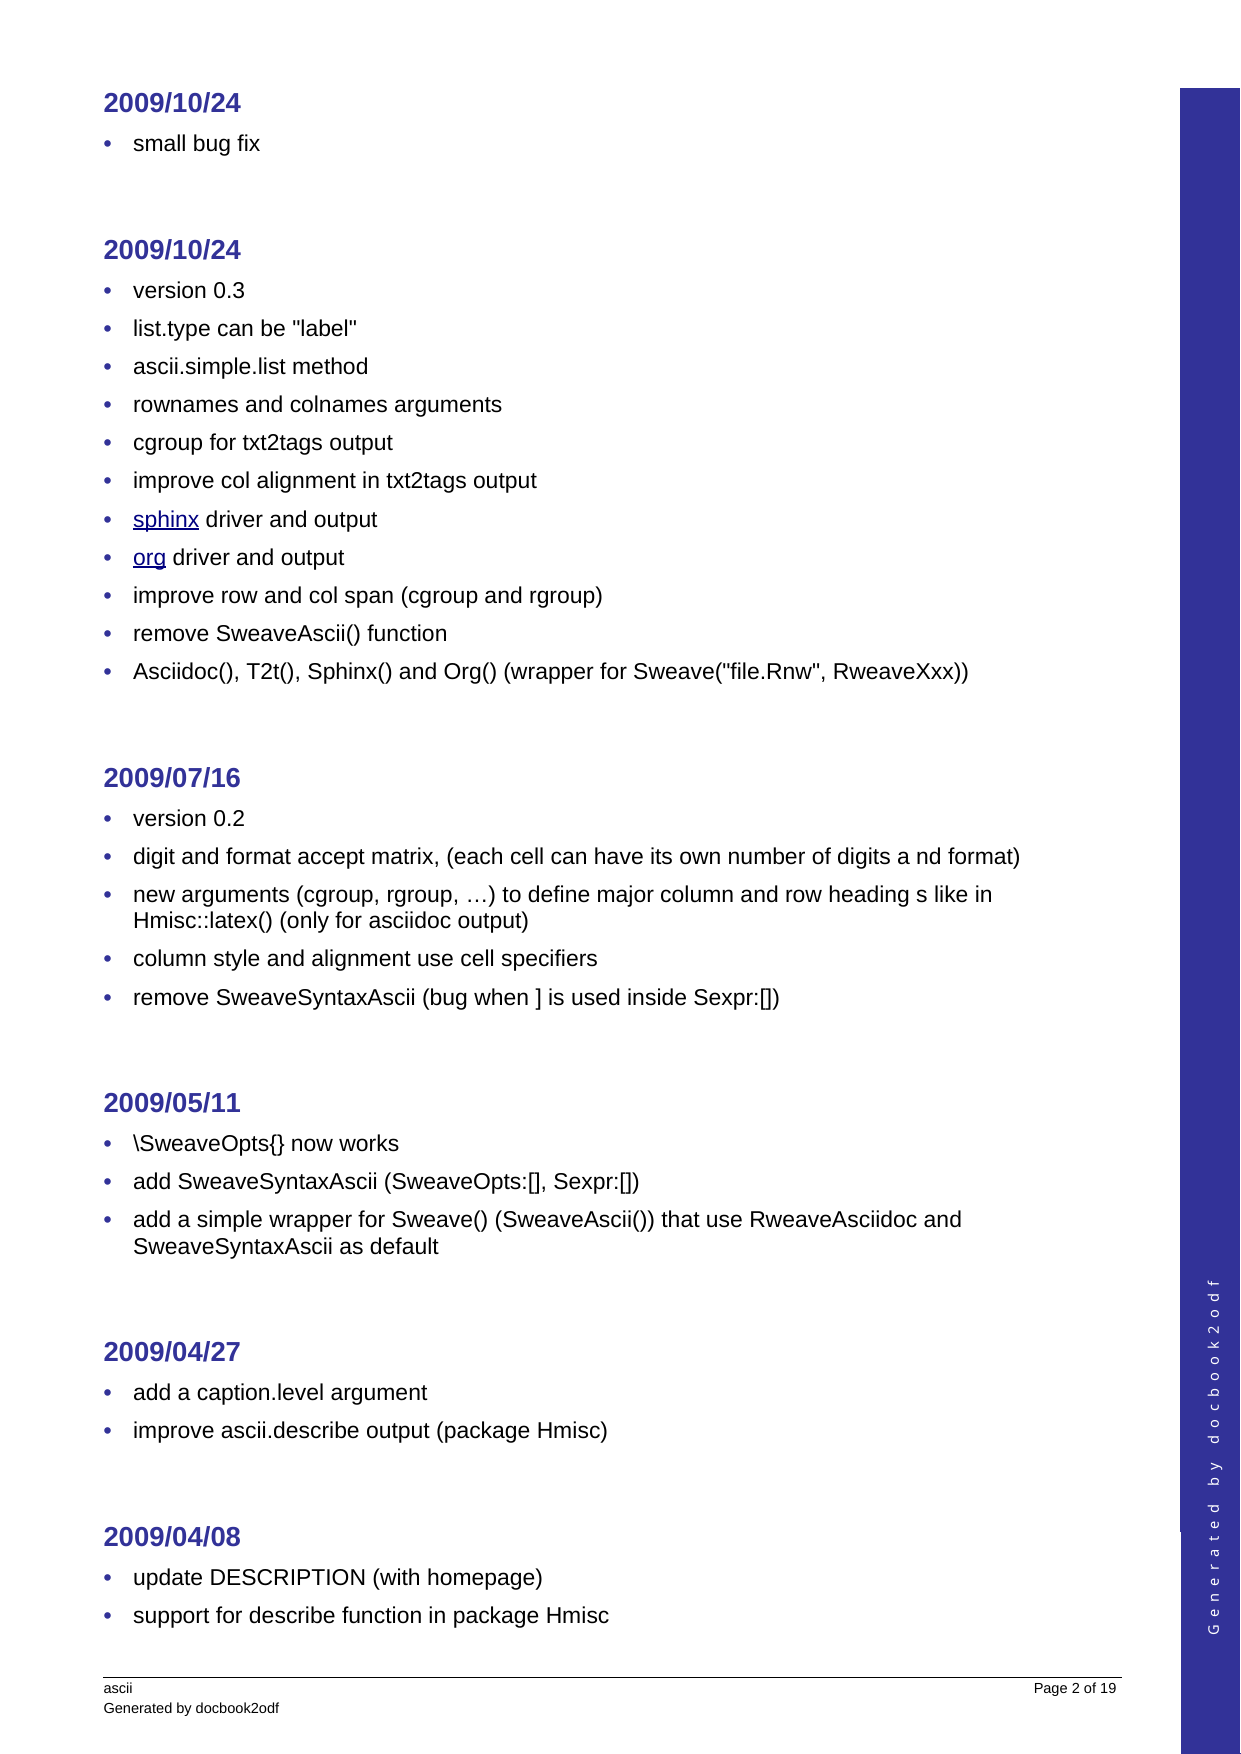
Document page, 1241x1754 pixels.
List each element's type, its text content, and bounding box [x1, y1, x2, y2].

subtitle 2009/04/08 [103, 1520, 1122, 1552]
subtitle 2009/07/16 [103, 761, 1122, 793]
list improve col alignment in txt2tags output [103, 467, 1122, 494]
subtitle 2009/10/24 [103, 87, 1122, 118]
list remove SweaveAscii() function [103, 620, 1122, 646]
list ascii.simple.list method [103, 353, 1122, 379]
list version 0.3 [103, 277, 1122, 303]
list small bug fix [103, 130, 1122, 157]
list sphinx driver and output [103, 506, 1122, 532]
list rownames and colnames arguments [103, 391, 1122, 417]
list add SweaveSyntaxAscii (SweaveOpts:[], Sexpr:[]) [103, 1168, 1122, 1194]
list list.type can be "label" [103, 315, 1122, 341]
list new arguments (cgroup, rgroup, …) to define major column and row heading s like in Hmisc::latex() (only for asciidoc output) [103, 881, 1122, 933]
list cgroup for txt2tags output [103, 429, 1122, 456]
list add a simple wrapper for Sweave() (SweaveAscii()) that use RweaveAsciidoc and SweaveSyntaxAscii as default [103, 1206, 1122, 1259]
list add a caption.level argument [103, 1379, 1122, 1406]
list digit and format accept matrix, (each cell can have its own number of digits a nd format) [103, 843, 1122, 869]
list improve row and col span (cgroup and rgroup) [103, 582, 1122, 608]
list Asciidoc(), T2t(), Sphinx() and Org() (wrapper for Sweave("file.Rnw", RweaveXxx)) [103, 658, 1122, 684]
list improve ascii.describe output (package Hmisc) [103, 1417, 1122, 1444]
list update DESCRIPTION (with homepage) [103, 1564, 1122, 1590]
list version 0.2 [103, 804, 1122, 831]
list org driver and output [103, 544, 1122, 570]
list support for describe function in package Hmisc [103, 1602, 1122, 1628]
list \SweaveOpts{} now works [103, 1130, 1122, 1156]
subtitle 2009/04/27 [103, 1336, 1122, 1367]
list remove SweaveSyntaxAscii (bug when ] is used inside Sexpr:[]) [103, 983, 1122, 1010]
subtitle 2009/05/11 [103, 1087, 1122, 1118]
subtitle 2009/10/24 [103, 233, 1122, 265]
list column style and alignment use cell specifiers [103, 945, 1122, 972]
